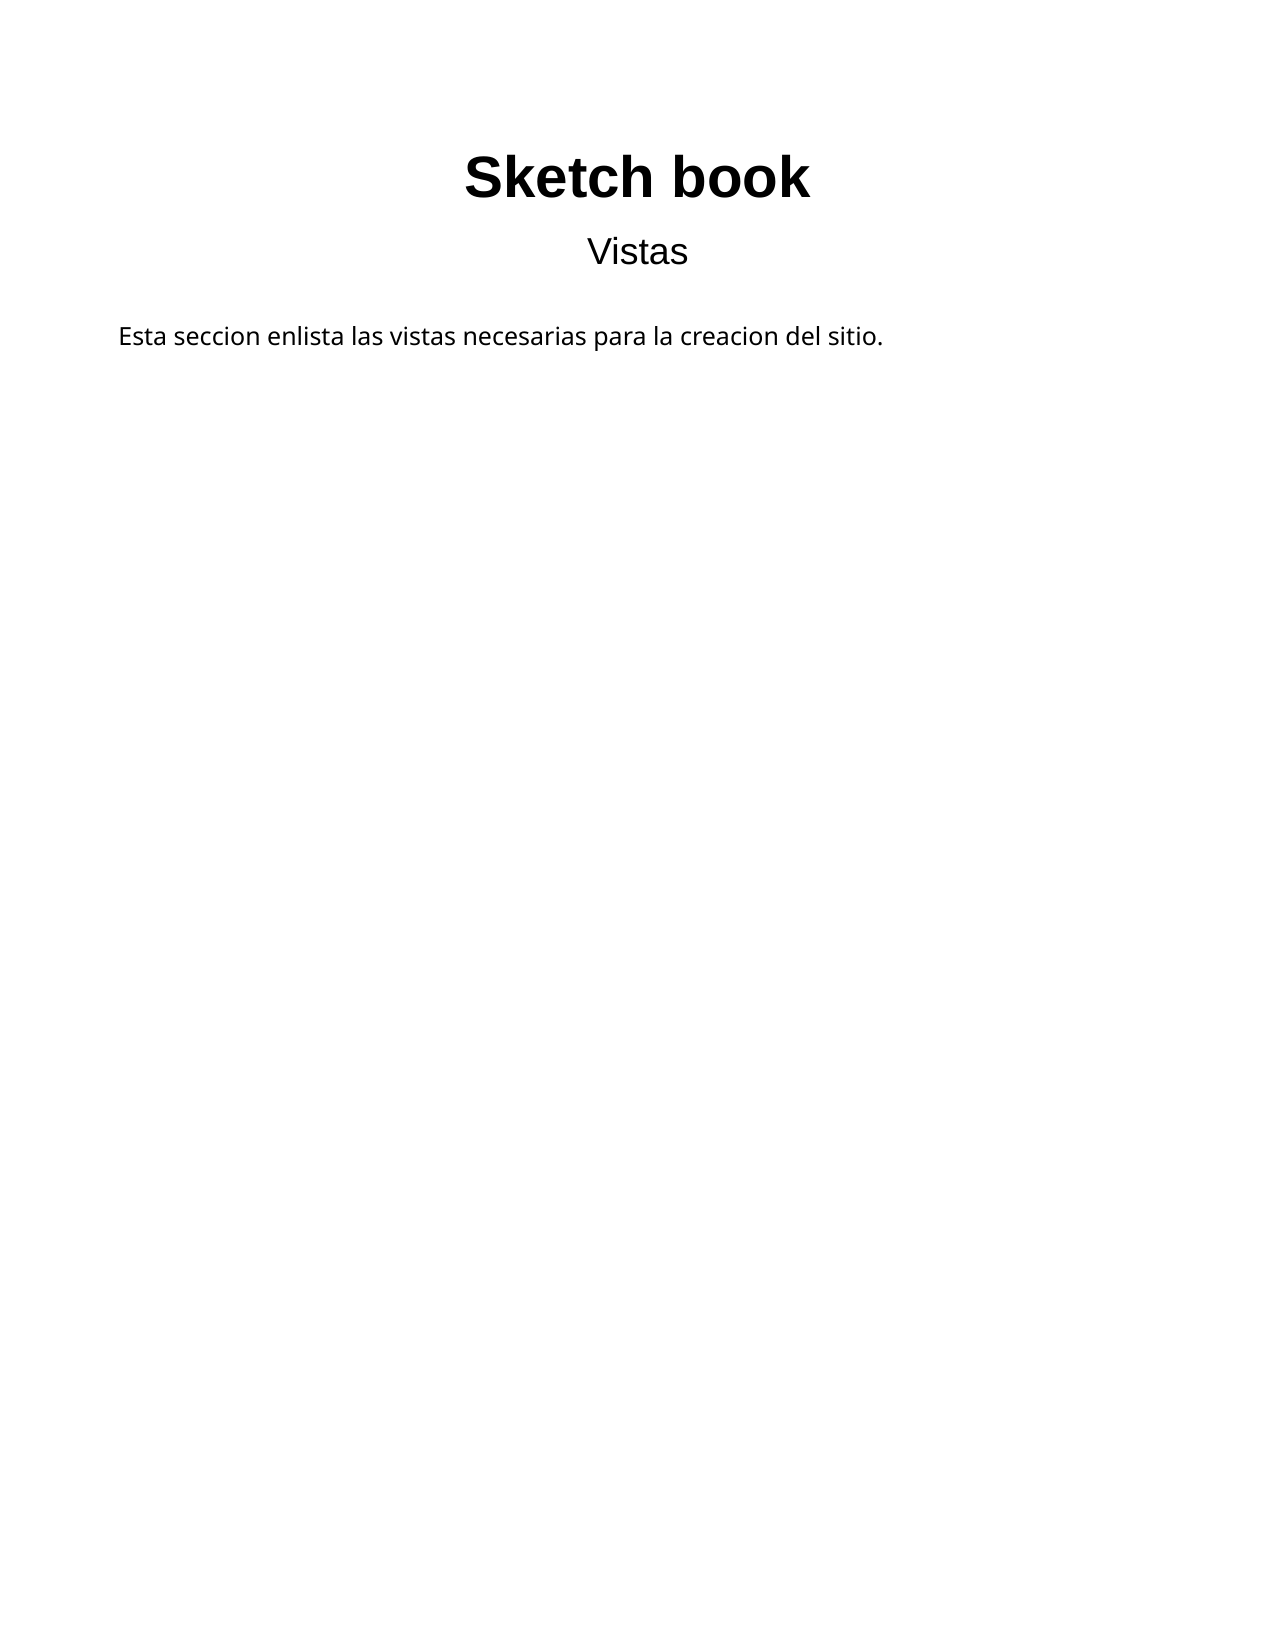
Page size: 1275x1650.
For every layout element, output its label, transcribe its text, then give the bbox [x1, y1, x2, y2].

title Sketch book [118, 143, 1157, 210]
subtitle Vistas [118, 229, 1157, 272]
text Esta seccion enlista las vistas necesarias para la creacion del sitio. [118, 319, 1157, 353]
